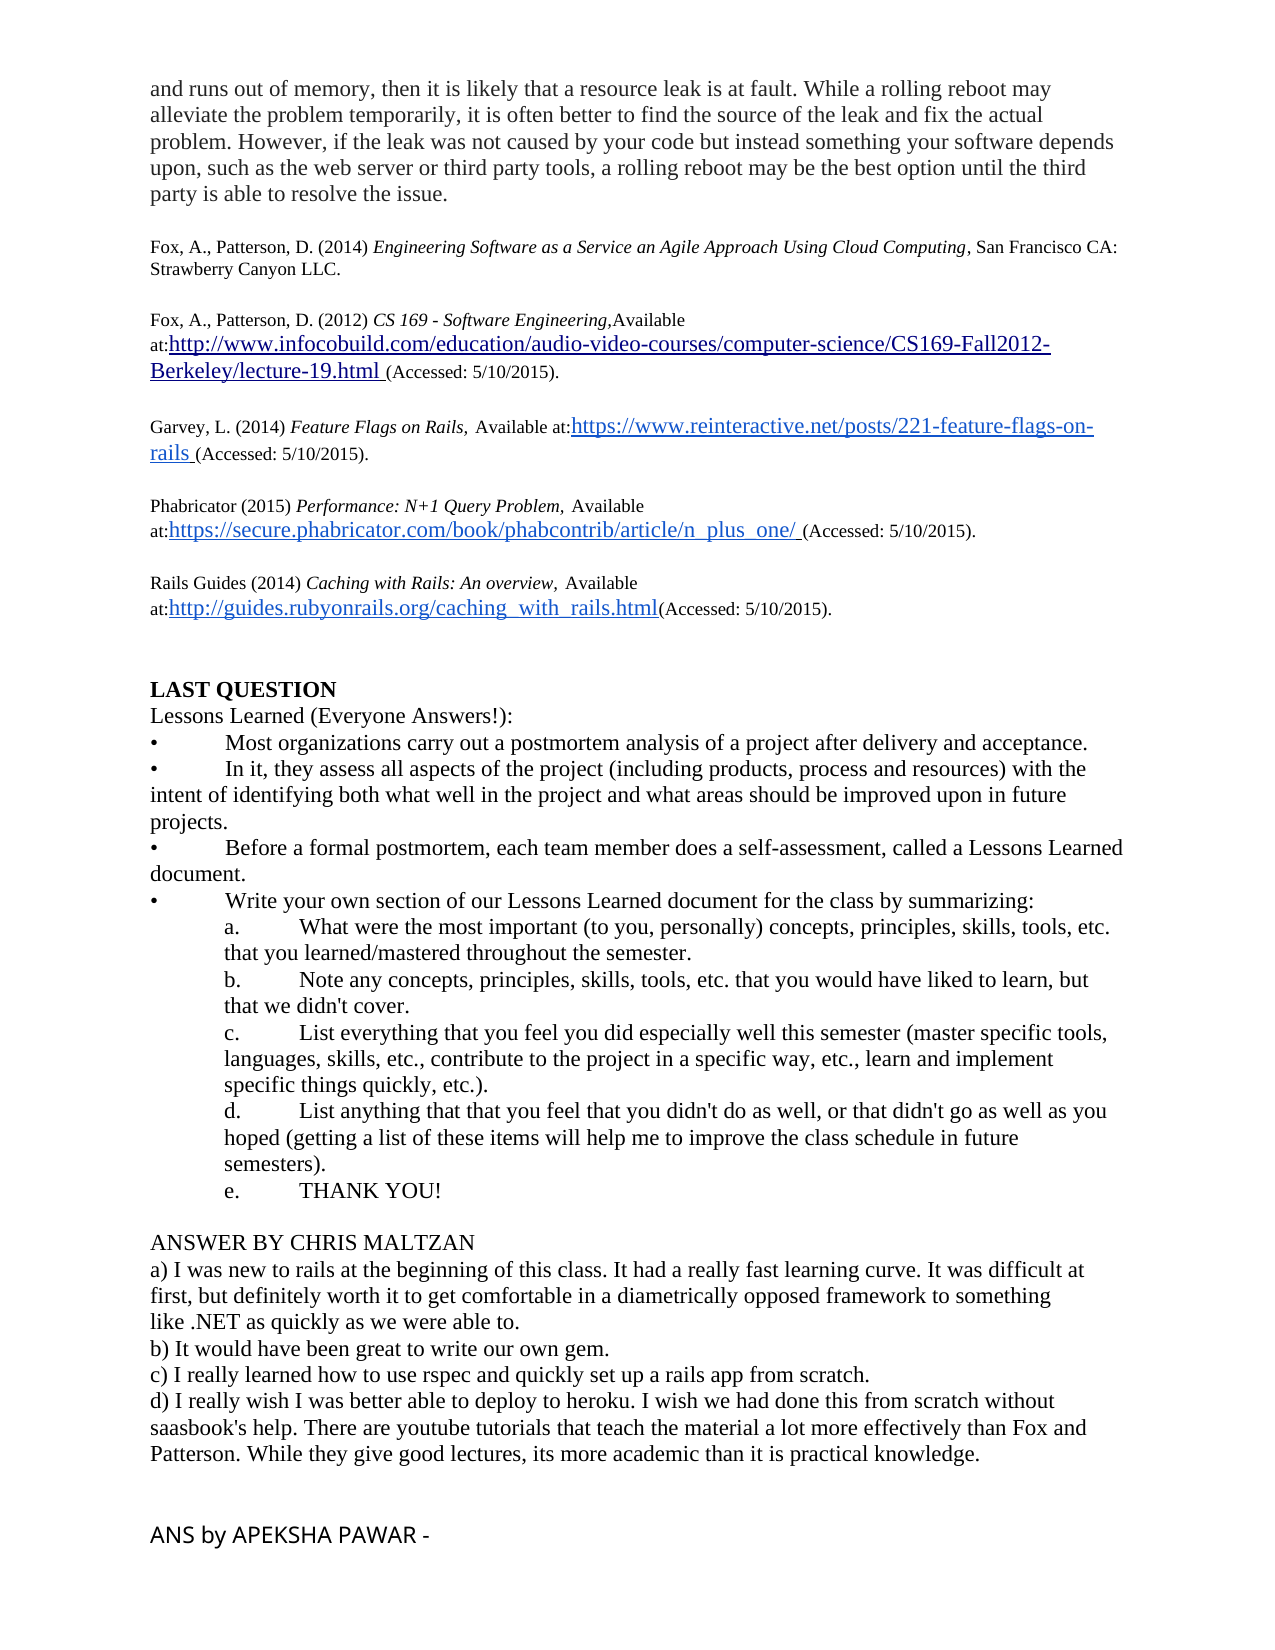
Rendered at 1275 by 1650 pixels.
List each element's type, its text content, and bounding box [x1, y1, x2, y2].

text e. THANK YOU! [224, 1177, 1125, 1203]
text Phabricator (2015) Performance: N+1 Query Problem, Available at:https://secure.phabricator.com/book/phabcontrib/article/n_plus_one/ (Accessed: 5/10/2015). [150, 495, 1125, 543]
text Fox, A., Patterson, D. (2014) Engineering Software as a Service an Agile Approach Using Cloud Computing, San Francisco CA: Strawberry Canyon LLC. [150, 236, 1125, 279]
text d) I really wish I was better able to deploy to heroku. I wish we had done this from scratch without saasbook's help. There are youtube tutorials that teach the material a lot more effectively than Fox and Patterson. While they give good lectures, its more academic than it is practical knowledge. [150, 1387, 1125, 1467]
text ANSWER BY CHRIS MALTZAN [150, 1229, 1125, 1256]
text b. Note any concepts, principles, skills, tools, etc. that you would have liked to learn, but that we didn't cover. [224, 966, 1125, 1018]
text • Most organizations carry out a postmortem analysis of a project after delivery and acceptance. [150, 729, 1125, 755]
text LAST QUESTION [150, 676, 1125, 702]
text • Before a formal postmortem, each team member does a self-assessment, called a Lessons Learned document. [150, 834, 1125, 887]
text d. List anything that that you feel that you didn't do as well, or that didn't go as well as you hoped (getting a list of these items will help me to improve the class schedule in future semesters). [224, 1098, 1125, 1177]
text ANS by APEKSHA PAWAR [150, 1519, 1125, 1551]
text c. List everything that you feel you did especially well this semester (master specific tools, languages, skills, etc., contribute to the project in a specific way, etc., learn and implement specific things quickly, etc.). [224, 1018, 1125, 1098]
text • Write your own section of our Lessons Learned document for the class by summarizing: [150, 887, 1125, 913]
text Rails Guides (2014) Caching with Rails: An overview, Available at:http://guides.rubyonrails.org/caching_with_rails.html(Accessed: 5/10/2015). [150, 572, 1125, 620]
text b) It would have been great to write our own gem. [150, 1335, 1125, 1361]
text Lessons Learned (Everyone Answers!): [150, 702, 1125, 729]
text a. What were the most important (to you, personally) concepts, principles, skills, tools, etc. that you learned/mastered throughout the semester. [224, 913, 1125, 966]
text c) I really learned how to use rspec and quickly set up a rails app from scratch. [150, 1361, 1125, 1387]
text • In it, they assess all aspects of the project (including products, process and resources) with the intent of identifying both what well in the project and what areas should be improved upon in future projects. [150, 755, 1125, 834]
text Garvey, L. (2014) Feature Flags on Rails, Available at:https://www.reinteractive.net/posts/221-feature-flags-on-rails (Accessed: 5/10/2015). [150, 413, 1125, 465]
text Fox, A., Patterson, D. (2012) CS 169 - Software Engineering,Available at:http://www.infocobuild.com/education/audio-video-courses/computer-science/CS169-Fall2012-Berkeley/lecture-19.html (Accessed: 5/10/2015). [150, 309, 1125, 383]
text and runs out of memory, then it is likely that a resource leak is at fault. While a rolling reboot may alleviate the problem temporarily, it is often better to find the source of the leak and fix the actual problem. However, if the leak was not caused by your code but instead something your software depends upon, such as the web server or third party tools, a rolling reboot may be the best option until the third party is able to resolve the issue. [150, 75, 1125, 207]
text a) I was new to rails at the beginning of this class. It had a really fast learning curve. It was difficult at first, but definitely worth it to get comfortable in a diametrically opposed framework to something like .NET as quickly as we were able to. [150, 1256, 1125, 1335]
